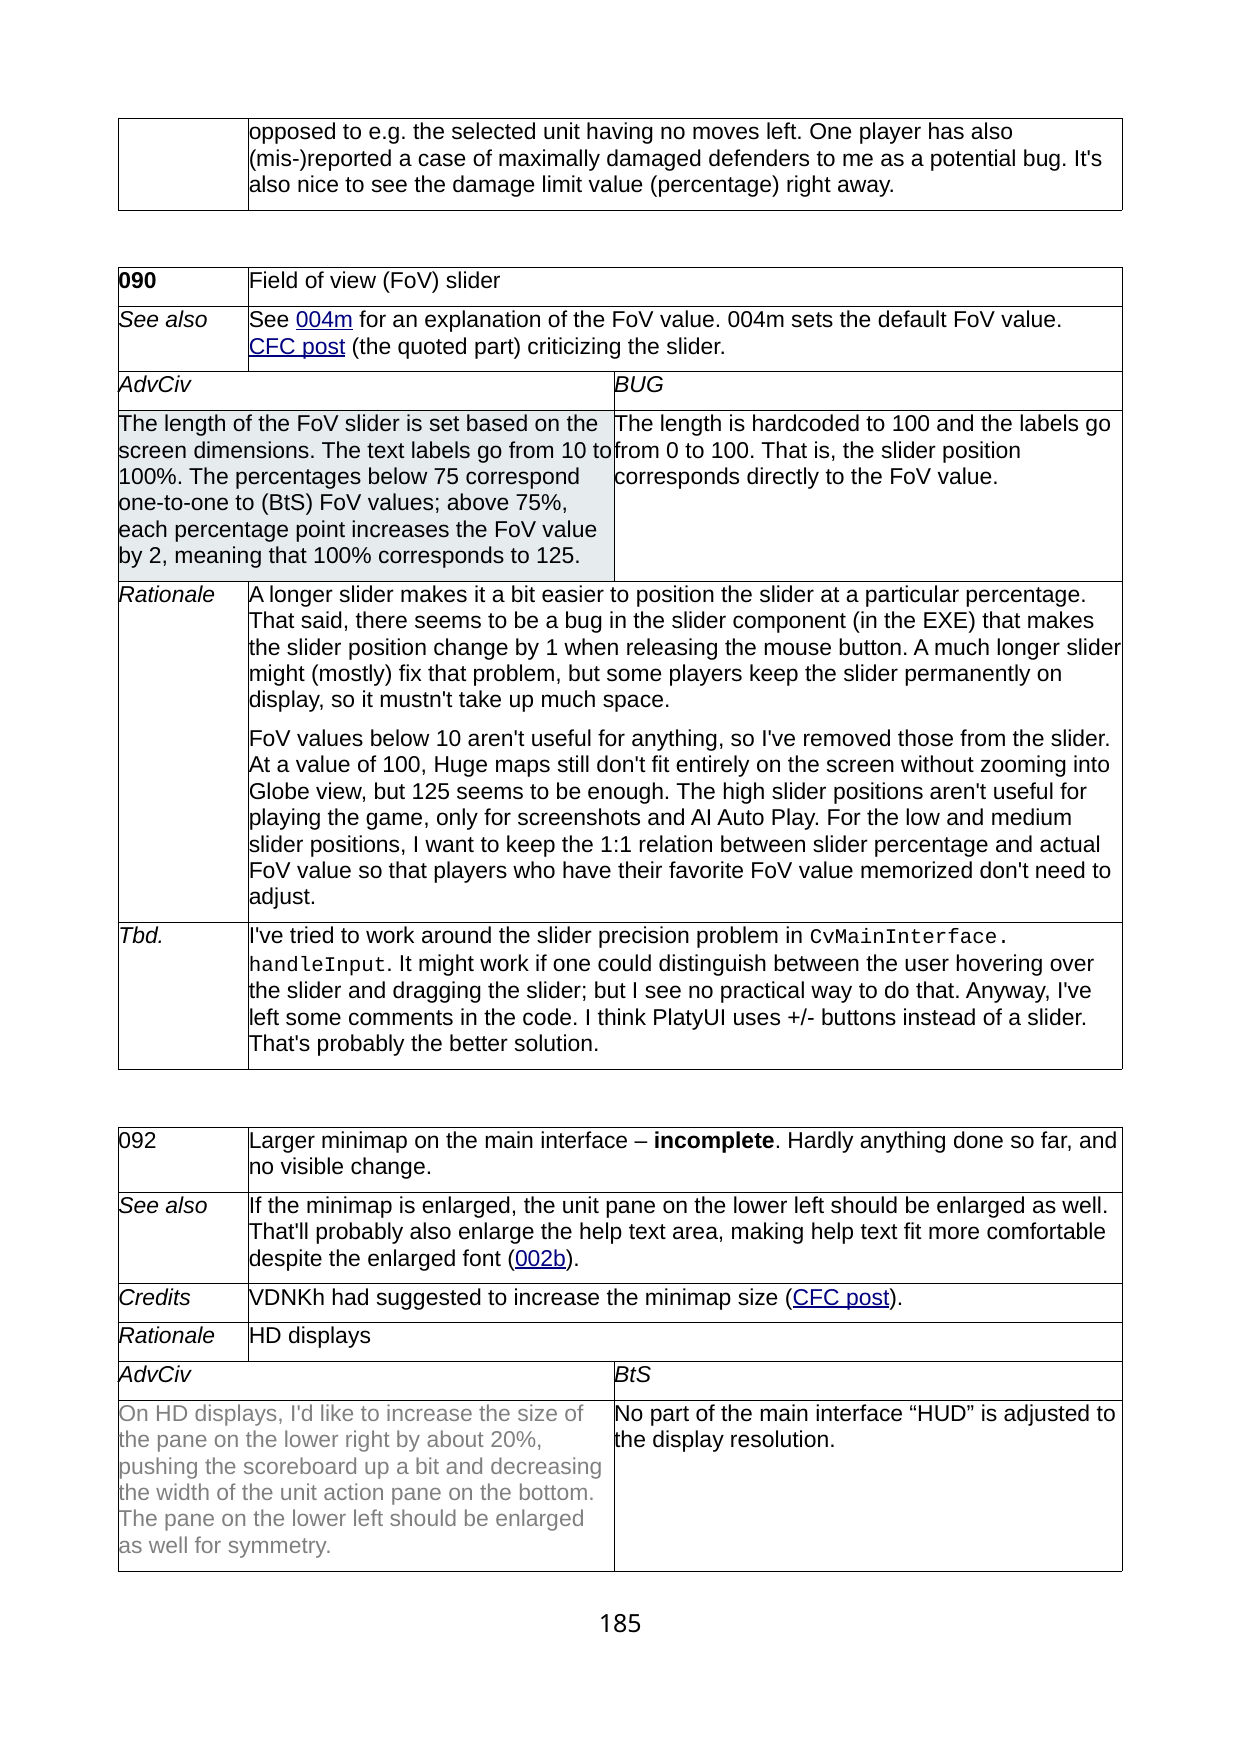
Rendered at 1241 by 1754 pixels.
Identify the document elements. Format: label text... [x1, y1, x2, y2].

table_cell Rationale [119, 1323, 248, 1361]
table_cell The length of the FoV slider is set based on the screen dimensions. The text labels go from 10 to 100%. The percentages below 75 correspond one-to-one to (BtS) FoV values; above 75%, each percentage point increases the FoV value by 2, meaning that 100% corresponds to 125. [119, 411, 614, 581]
table_cell If the minimap is enlarged, the unit pane on the lower left should be enlarged as well. That'll probably also enlarge the help text area, making help text fit more comfortable despite the enlarged font (002b). [249, 1193, 1122, 1283]
table_header 092 [119, 1128, 248, 1192]
table_cell BtS [615, 1362, 1122, 1400]
table_cell I've tried to work around the slider precision problem in CvMainInterface. handleInput. It might work if one could distinguish between the user hovering over the slider and dragging the slider; but I see no practical way to do that. Anyway, I've left some comments in the code. I think PlatyUI uses +/- buttons instead of a slider. That's probably the better solution. [249, 923, 1122, 1069]
table_cell The length is hardcoded to 100 and the labels go from 0 to 100. That is, the slider position corresponds directly to the FoV value. [615, 411, 1122, 581]
table_header Larger minimap on the main interface – incomplete. Hardly anything done so far, and no visible change. [249, 1128, 1122, 1192]
table_cell opposed to e.g. the selected unit having no moves left. One player has also (mis-)reported a case of maximally damaged defenders to me as a potential bug. It's also nice to see the damage limit value (percentage) right away. [249, 119, 1122, 210]
table_cell Tbd. [119, 923, 248, 1069]
table_cell No part of the main interface “HUD” is adjusted to the display resolution. [615, 1401, 1122, 1571]
table_cell BUG [615, 372, 1122, 410]
table_cell Credits [119, 1284, 248, 1322]
table_cell See also [119, 1193, 248, 1283]
table_cell AdvCiv [119, 372, 614, 410]
table_cell On HD displays, I'd like to increase the size of the pane on the lower right by about 20%, pushing the scoreboard up a bit and decreasing the width of the unit action pane on the bottom. The pane on the lower left should be enlarged as well for symmetry. [119, 1401, 614, 1571]
table_cell See 004m for an explanation of the FoV value. 004m sets the default FoV value. CFC post (the quoted part) criticizing the slider. [249, 307, 1122, 371]
table_cell VDNKh had suggested to increase the minimap size (CFC post). [249, 1284, 1122, 1322]
table_cell [119, 119, 248, 210]
table_cell HD displays [249, 1323, 1122, 1361]
table_cell A longer slider makes it a bit easier to position the slider at a particular percentage. That said, there seems to be a bug in the slider component (in the EXE) that makes the slider position change by 1 when releasing the mouse button. A much longer slider might (mostly) fix that problem, but some players keep the slider permanently on display, so it mustn't take up much space. FoV values below 10 aren't useful for anything, so I've removed those from the slider. At a value of 100, Huge maps still don't fit entirely on the screen without zooming into Globe view, but 125 seems to be enough. The high slider positions aren't useful for playing the game, only for screenshots and AI Auto Play. For the low and medium slider positions, I want to keep the 1:1 relation between slider percentage and actual FoV value so that players who have their favorite FoV value memorized don't need to adjust. [249, 582, 1122, 922]
table_header 090 [119, 268, 248, 306]
table_header Field of view (FoV) slider [249, 268, 1122, 306]
table_cell Rationale [119, 582, 248, 922]
table_cell See also [119, 307, 248, 371]
table_cell AdvCiv [119, 1362, 614, 1400]
